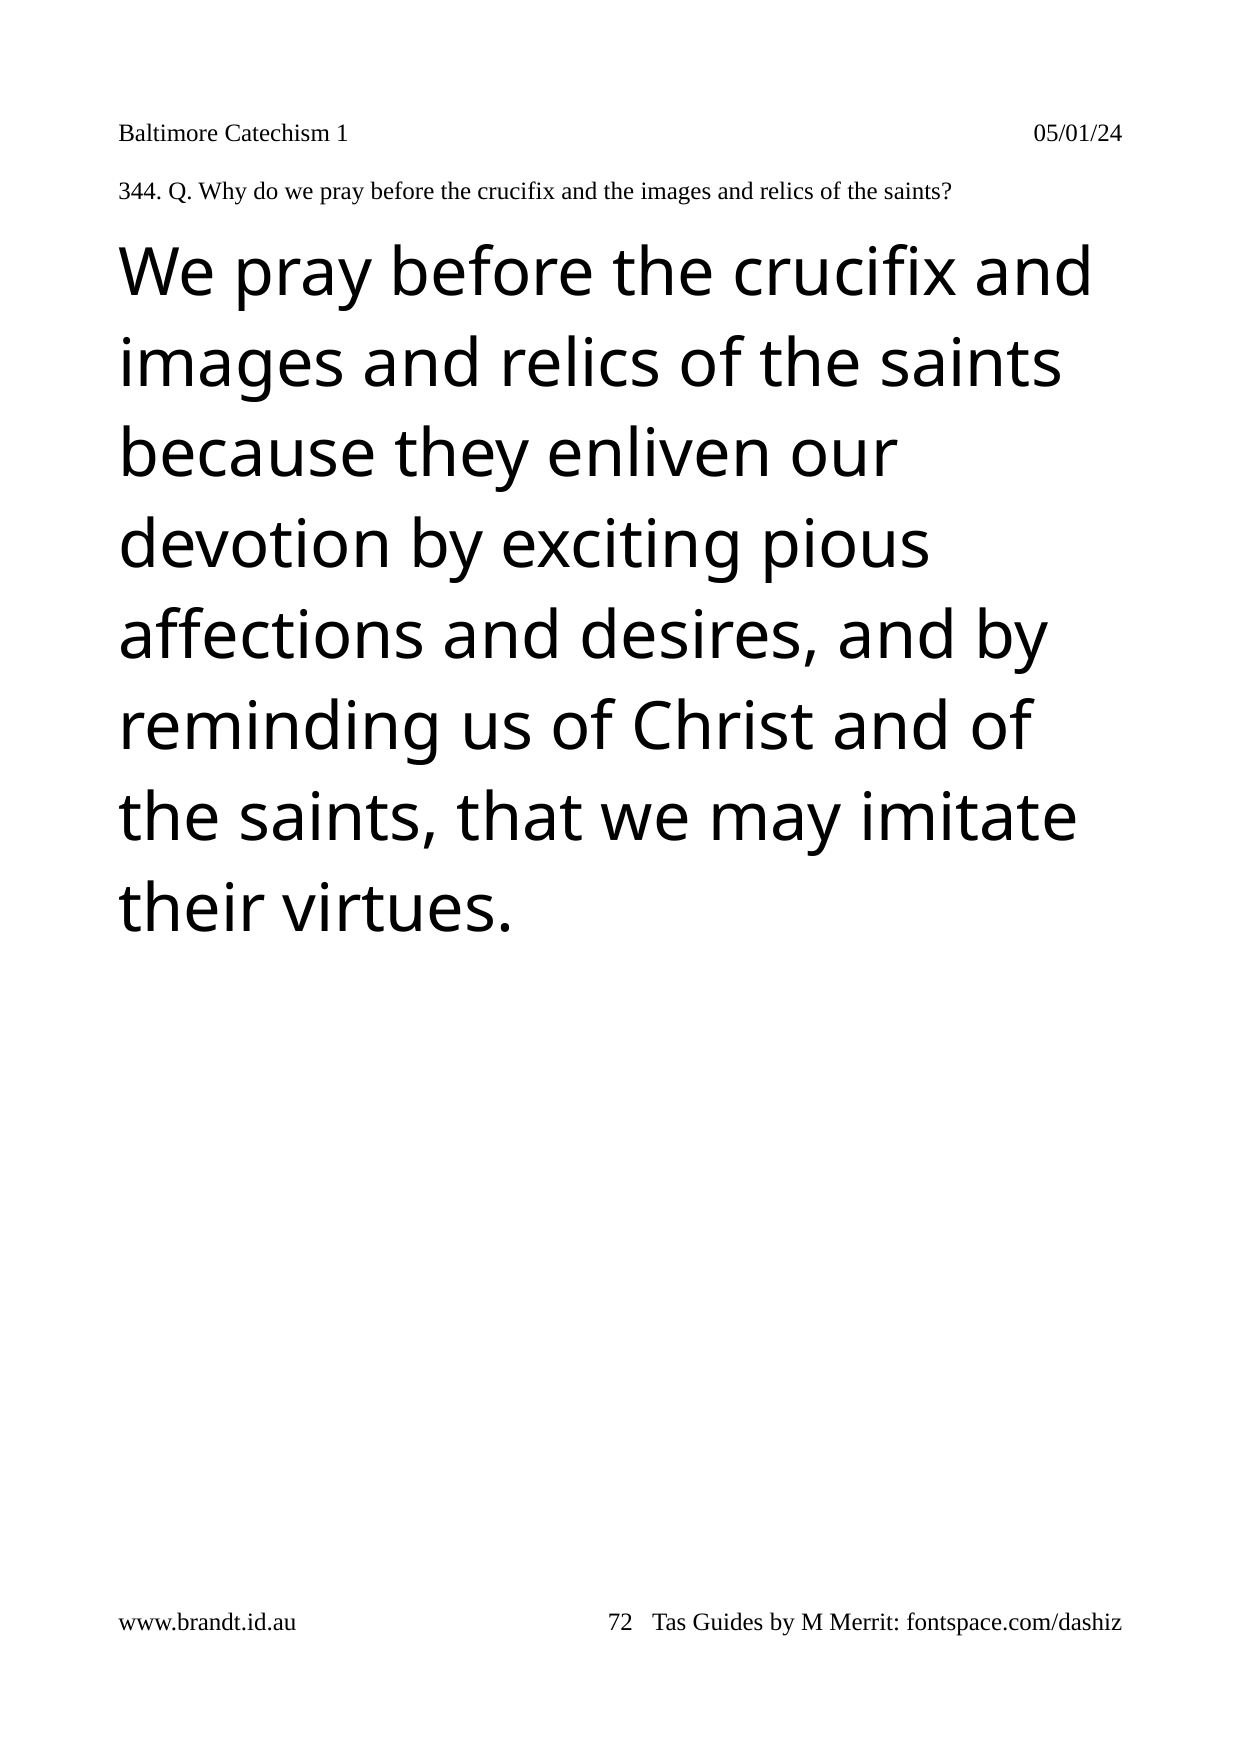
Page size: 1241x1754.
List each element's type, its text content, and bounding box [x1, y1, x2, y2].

text 344. Q. Why do we pray before the crucifix and the images and relics of the saints? [118, 176, 1122, 205]
text We pray before the crucifix and images and relics of the saints because they enliven our devotion by exciting pious affections and desires, and by reminding us of Christ and of the saints, that we may imitate their virtues. [118, 224, 1122, 951]
